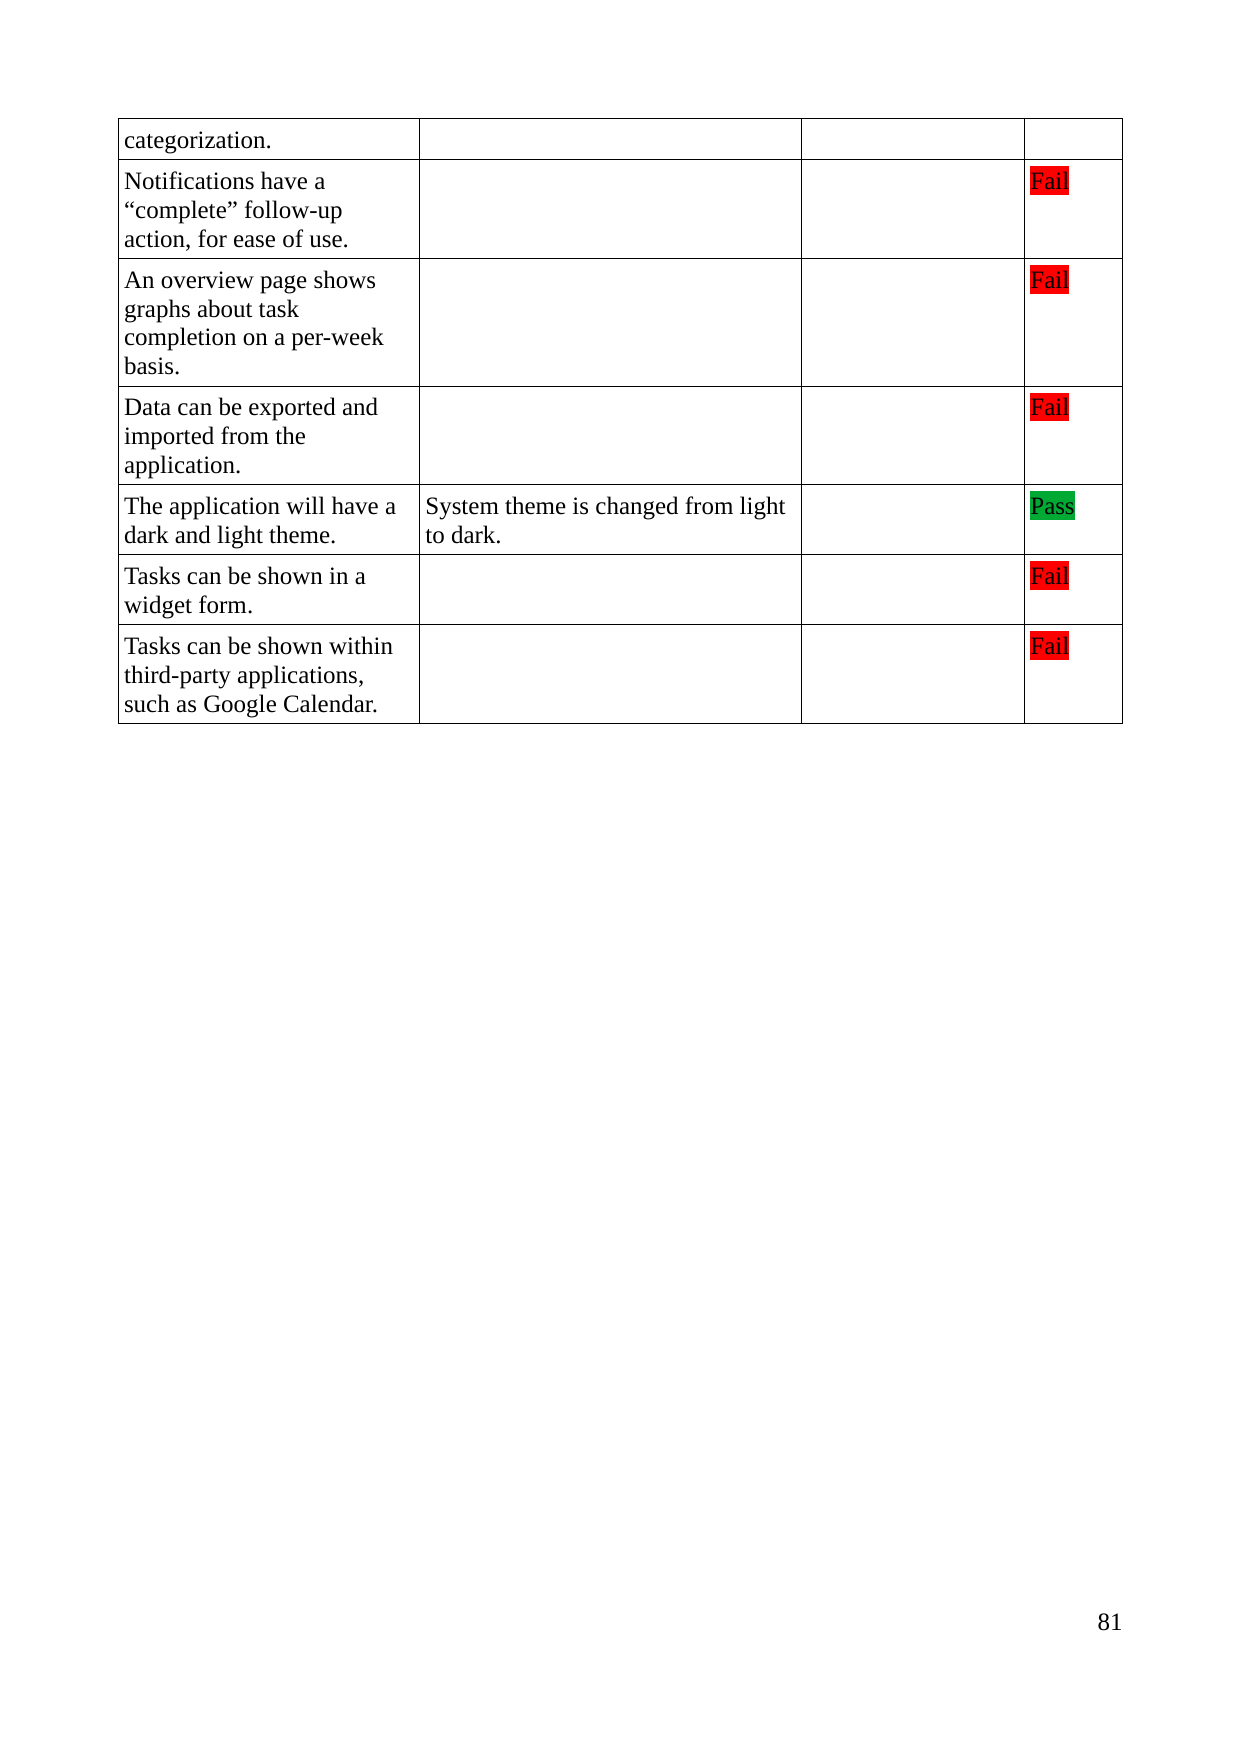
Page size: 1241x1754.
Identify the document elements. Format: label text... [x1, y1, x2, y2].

table_cell Tasks can be shown within third-party applications, such as Google Calendar. [119, 625, 419, 723]
table_cell Fail [1025, 555, 1122, 624]
table_cell [802, 160, 1024, 258]
table_cell [802, 555, 1024, 624]
table_cell The application will have a dark and light theme. [119, 485, 419, 554]
table_cell Fail [1025, 160, 1122, 258]
table_cell [802, 119, 1024, 159]
table_cell [802, 387, 1024, 484]
table_cell Fail [1025, 259, 1122, 386]
table_cell An overview page shows graphs about task completion on a per-week basis. [119, 259, 419, 386]
table_cell [420, 119, 801, 159]
table_cell [420, 555, 801, 624]
table_cell [420, 160, 801, 258]
table_cell System theme is changed from light to dark. [420, 485, 801, 554]
table_cell categorization. [119, 119, 419, 159]
table_cell [1025, 119, 1122, 159]
table_cell Fail [1025, 387, 1122, 484]
table_cell Notifications have a “complete” follow-up action, for ease of use. [119, 160, 419, 258]
table_cell [802, 625, 1024, 723]
table_cell [802, 485, 1024, 554]
table_cell [420, 625, 801, 723]
table_cell [420, 259, 801, 386]
table_cell Data can be exported and imported from the application. [119, 387, 419, 484]
table_cell Tasks can be shown in a widget form. [119, 555, 419, 624]
table_cell Fail [1025, 625, 1122, 723]
table_cell Pass [1025, 485, 1122, 554]
table_cell [802, 259, 1024, 386]
table_cell [420, 387, 801, 484]
